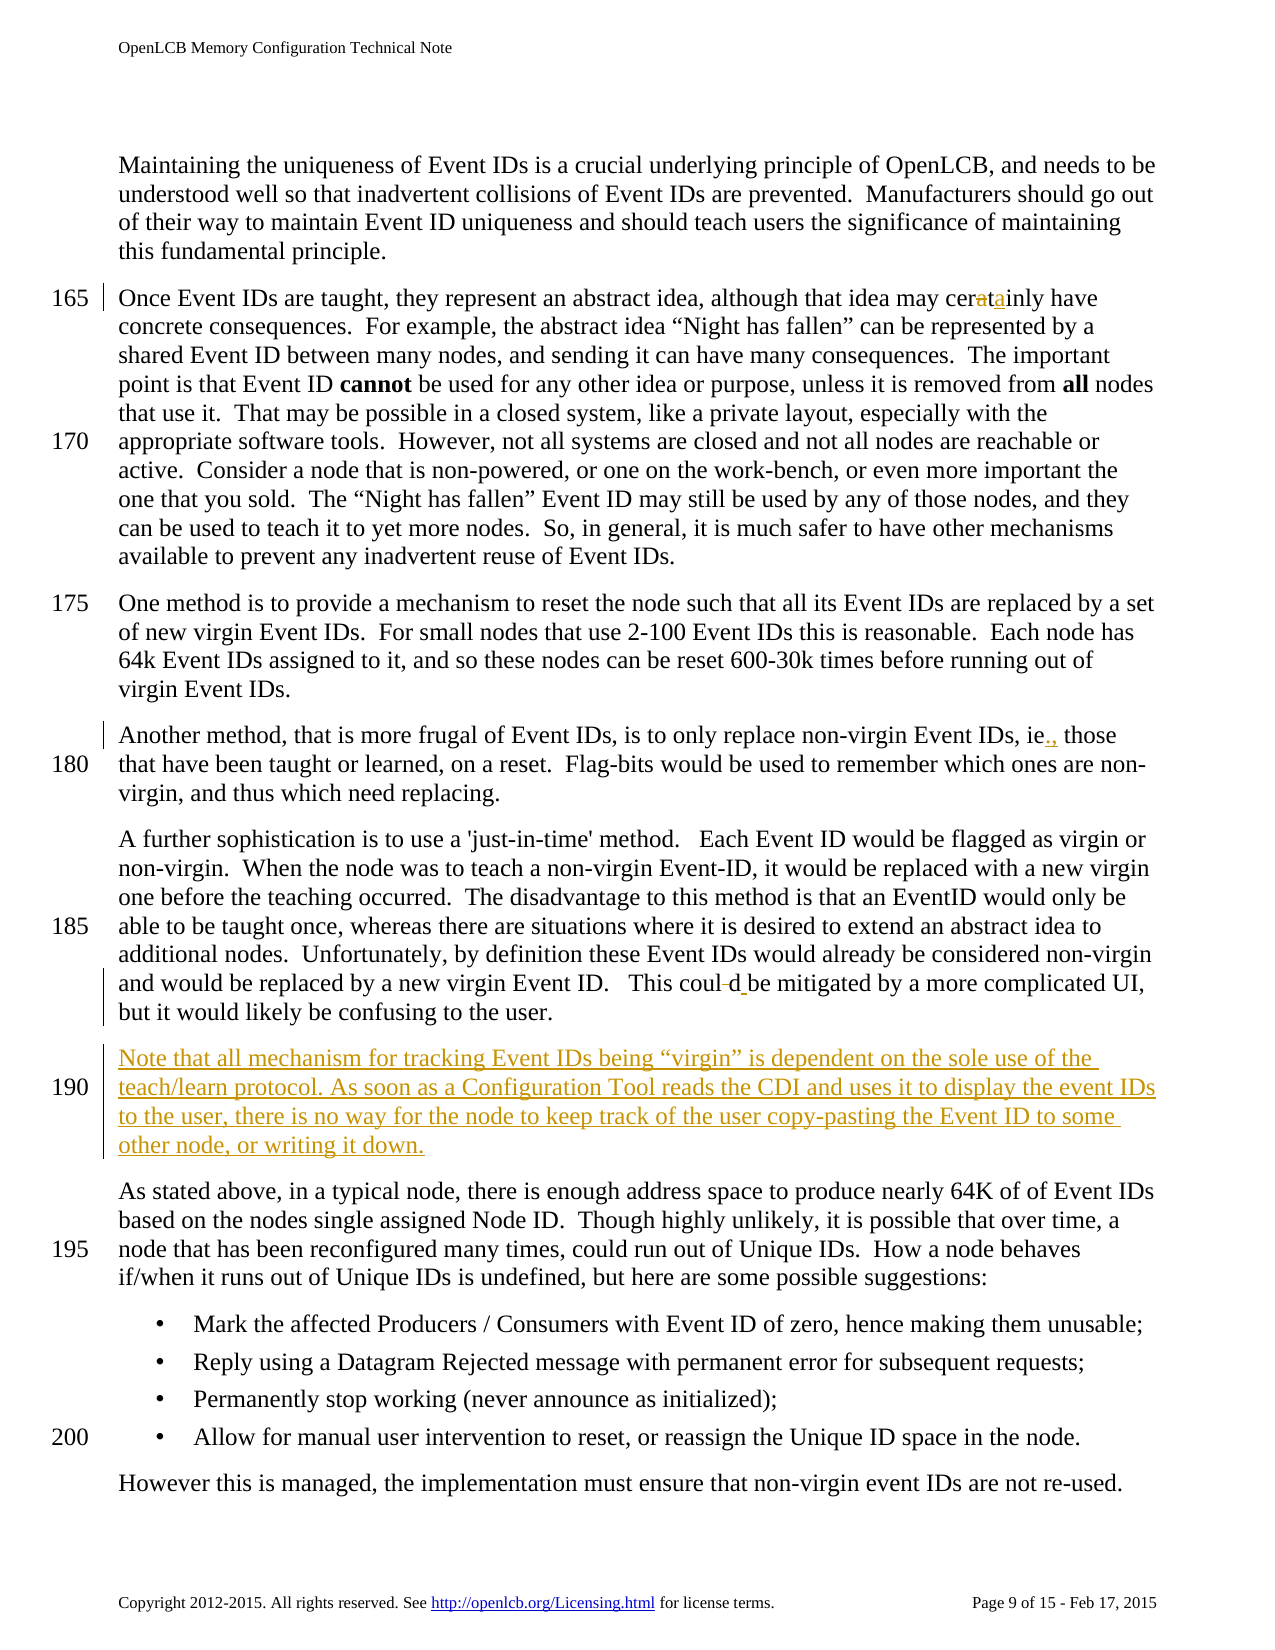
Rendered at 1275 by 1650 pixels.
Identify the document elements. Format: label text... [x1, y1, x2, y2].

list Reply using a Datagram Rejected message with permanent error for subsequent requests; [156, 1347, 1157, 1375]
text Once Event IDs are taught, they represent an abstract idea, although that idea may certainly have concrete consequences. For example, the abstract idea “Night has fallen” can be represented by a shared Event ID between many nodes, and sending it can have many consequences. The important point is that Event ID cannot be used for any other idea or purpose, unless it is removed from all nodes that use it. That may be possible in a closed system, like a private layout, especially with the appropriate software tools. However, not all systems are closed and not all nodes are reachable or active. Consider a node that is non-powered, or one on the work-bench, or even more important the one that you sold. The “Night has fallen” Event ID may still be used by any of those nodes, and they can be used to teach it to yet more nodes. So, in general, it is much safer to have other mechanisms available to prevent any inadvertent reuse of Event IDs. [118, 283, 1157, 570]
list Mark the affected Producers / Consumers with Event ID of zero, hence making them unusable; [156, 1309, 1157, 1338]
text Maintaining the uniqueness of Event IDs is a crucial underlying principle of OpenLCB, and needs to be understood well so that inadvertent collisions of Event IDs are prevented. Manufacturers should go out of their way to maintain Event ID uniqueness and should teach users the significance of maintaining this fundamental principle. [118, 150, 1157, 265]
text One method is to provide a mechanism to reset the node such that all its Event IDs are replaced by a set of new virgin Event IDs. For small nodes that use 2-100 Event IDs this is reasonable. Each node has 64k Event IDs assigned to it, and so these nodes can be reset 600-30k times before running out of virgin Event IDs. [118, 588, 1157, 703]
text Another method, that is more frugal of Event IDs, is to only replace non-virgin Event IDs, ie., those that have been taught or learned, on a reset. Flag-bits would be used to remember which ones are non-virgin, and thus which need replacing. [118, 721, 1157, 807]
text However this is managed, the implementation must ensure that non-virgin event IDs are not re-used. [118, 1468, 1157, 1497]
text Note that all mechanism for tracking Event IDs being “virgin” is dependent on the sole use of the teach/learn protocol. As soon as a Configuration Tool reads the CDI and uses it to display the event IDs to the user, there is no way for the node to keep track of the user copy-pasting the Event ID to some other node, or writing it down. [118, 1043, 1157, 1158]
list Allow for manual user intervention to reset, or reassign the Unique ID space in the node. [156, 1422, 1157, 1451]
list Permanently stop working (never announce as initialized); [156, 1384, 1157, 1413]
text A further sophistication is to use a 'just-in-time' method. Each Event ID would be flagged as virgin or non-virgin. When the node was to teach a non-virgin Event-ID, it would be replaced with a new virgin one before the teaching occurred. The disadvantage to this method is that an EventID would only be able to be taught once, whereas there are situations where it is desired to extend an abstract idea to additional nodes. Unfortunately, by definition these Event IDs would already be considered non-virgin and would be replaced by a new virgin Event ID. This could be mitigated by a more complicated UI, but it would likely be confusing to the user. [118, 824, 1157, 1026]
text As stated above, in a typical node, there is enough address space to produce nearly 64K of of Event IDs based on the nodes single assigned Node ID. Though highly unlikely, it is possible that over time, a node that has been reconfigured many times, could run out of Unique IDs. How a node behaves if/when it runs out of Unique IDs is undefined, but here are some possible suggestions: [118, 1176, 1157, 1291]
